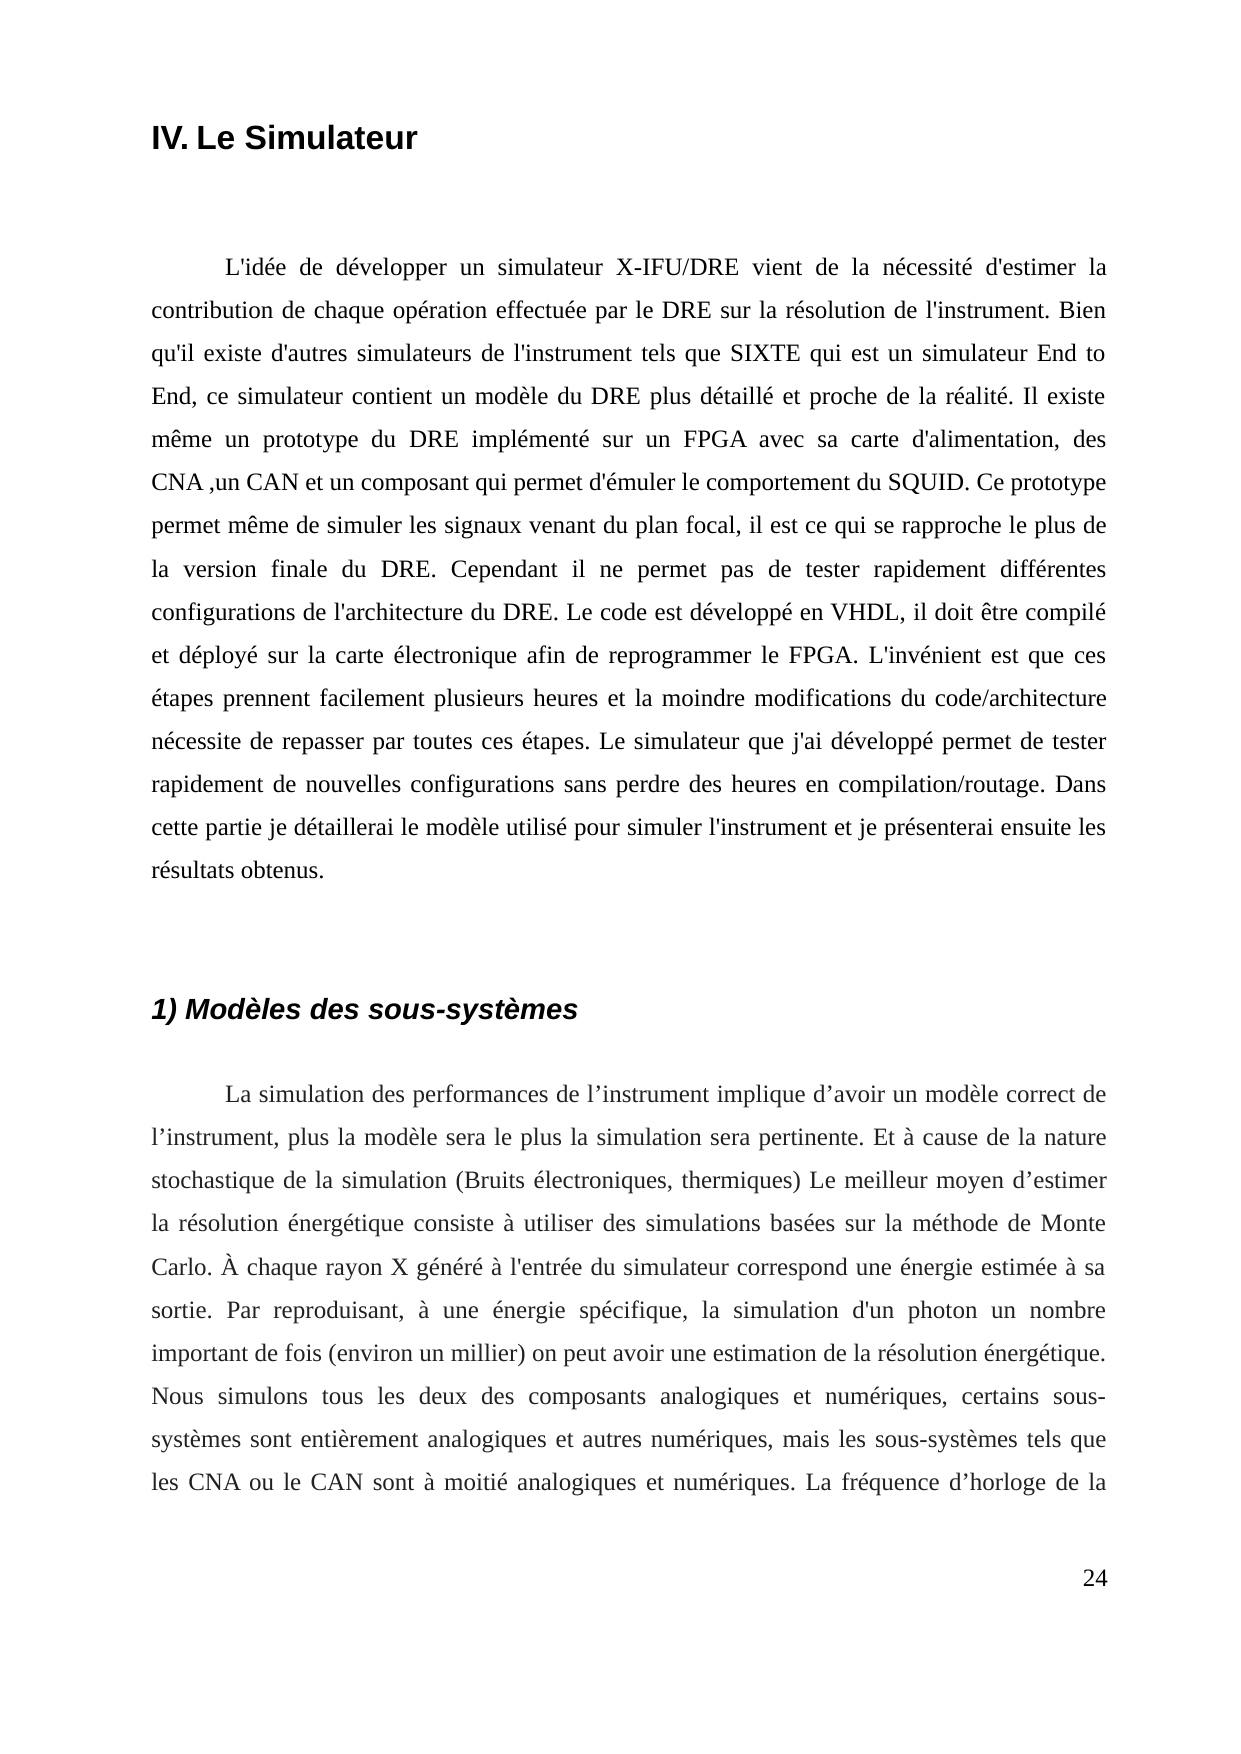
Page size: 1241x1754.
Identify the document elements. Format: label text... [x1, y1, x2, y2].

text L'idée de développer un simulateur X-IFU/DRE vient de la nécessité d'estimer la contribution de chaque opération effectuée par le DRE sur la résolution de l'instrument. Bien qu'il existe d'autres simulateurs de l'instrument tels que SIXTE qui est un simulateur End to End, ce simulateur contient un modèle du DRE plus détaillé et proche de la réalité. Il existe même un prototype du DRE implémenté sur un FPGA avec sa carte d'alimentation, des CNA ,un CAN et un composant qui permet d'émuler le comportement du SQUID. Ce prototype permet même de simuler les signaux venant du plan focal, il est ce qui se rapproche le plus de la version finale du DRE. Cependant il ne permet pas de tester rapidement différentes configurations de l'architecture du DRE. Le code est développé en VHDL, il doit être compilé et déployé sur la carte électronique afin de reprogrammer le FPGA. L'invénient est que ces étapes prennent facilement plusieurs heures et la moindre modifications du code/architecture nécessite de repasser par toutes ces étapes. Le simulateur que j'ai développé permet de tester rapidement de nouvelles configurations sans perdre des heures en compilation/routage. Dans cette partie je détaillerai le modèle utilisé pour simuler l'instrument et je présenterai ensuite les résultats obtenus. [151, 252, 1108, 884]
subtitle IV. Le Simulateur [151, 118, 1108, 157]
text La simulation des performances de l’instrument implique d’avoir un modèle correct de l’instrument, plus la modèle sera le plus la simulation sera pertinente. Et à cause de la nature stochastique de la simulation (Bruits électroniques, thermiques) Le meilleur moyen d’estimer la résolution énergétique consiste à utiliser des simulations basées sur la méthode de Monte Carlo. À chaque rayon X généré à l'entrée du simulateur correspond une énergie estimée à sa sortie. Par reproduisant, à une énergie spécifique, la simulation d'un photon un nombre important de fois (environ un millier) on peut avoir une estimation de la résolution énergétique. Nous simulons tous les deux des composants analogiques et numériques, certains sous-systèmes sont entièrement analogiques et autres numériques, mais les sous-systèmes tels que les CNA ou le CAN sont à moitié analogiques et numériques. La fréquence d’horloge de la [151, 1079, 1108, 1496]
subtitle 1) Modèles des sous-systèmes [151, 992, 1108, 1025]
